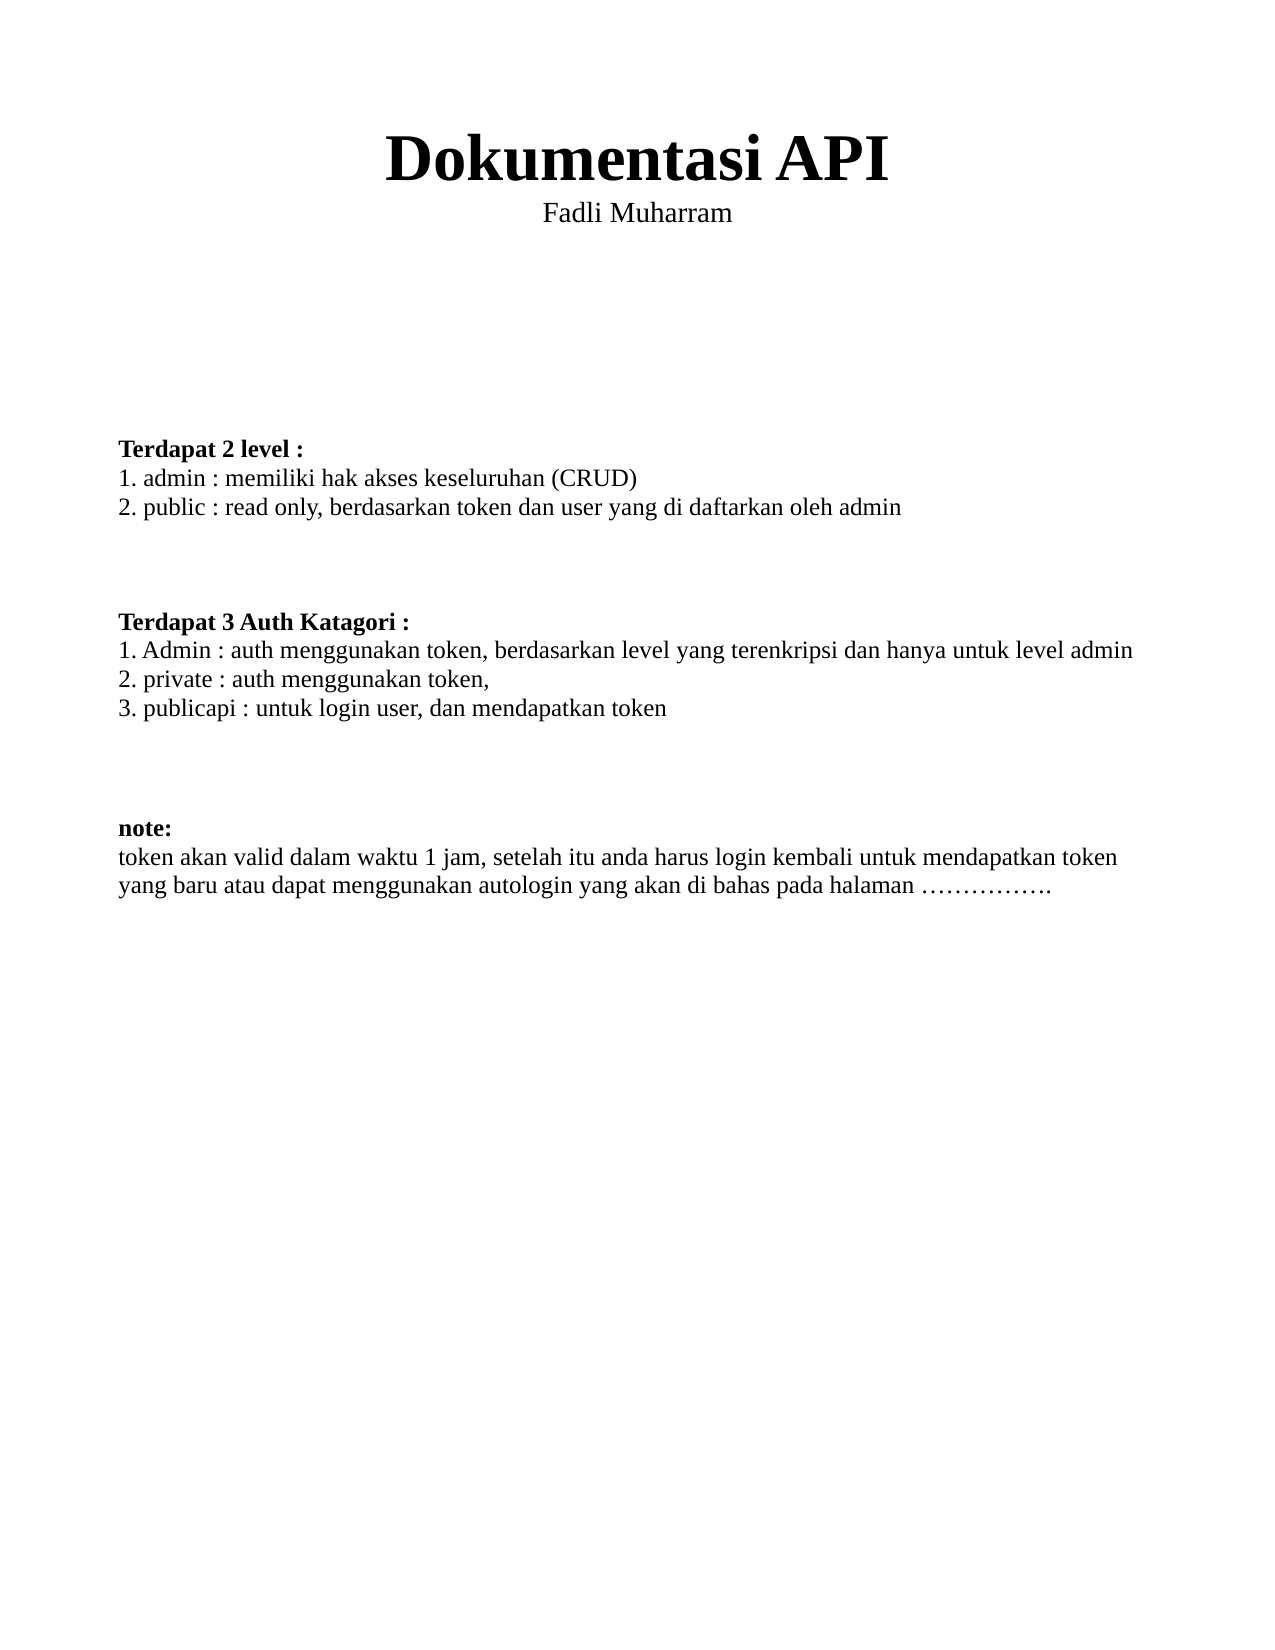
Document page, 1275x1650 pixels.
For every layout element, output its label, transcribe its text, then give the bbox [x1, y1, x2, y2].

text Terdapat 3 Auth Katagori : [118, 607, 1157, 636]
text Fadli Muharram [118, 195, 1157, 228]
text Terdapat 2 level : [118, 434, 1157, 463]
text 1. admin : memiliki hak akses keseluruhan (CRUD) [118, 463, 1157, 492]
text Dokumentasi API [118, 118, 1157, 195]
text 2. public : read only, berdasarkan token dan user yang di daftarkan oleh admin [118, 492, 1157, 521]
text 1. Admin : auth menggunakan token, berdasarkan level yang terenkripsi dan hanya untuk level admin [118, 636, 1157, 664]
text token akan valid dalam waktu 1 jam, setelah itu anda harus login kembali untuk mendapatkan token yang baru atau dapat menggunakan autologin yang akan di bahas pada halaman ……………. [118, 842, 1157, 899]
text 2. private : auth menggunakan token, [118, 664, 1157, 693]
text 3. publicapi : untuk login user, dan mendapatkan token [118, 693, 1157, 722]
text note: [118, 813, 1157, 842]
